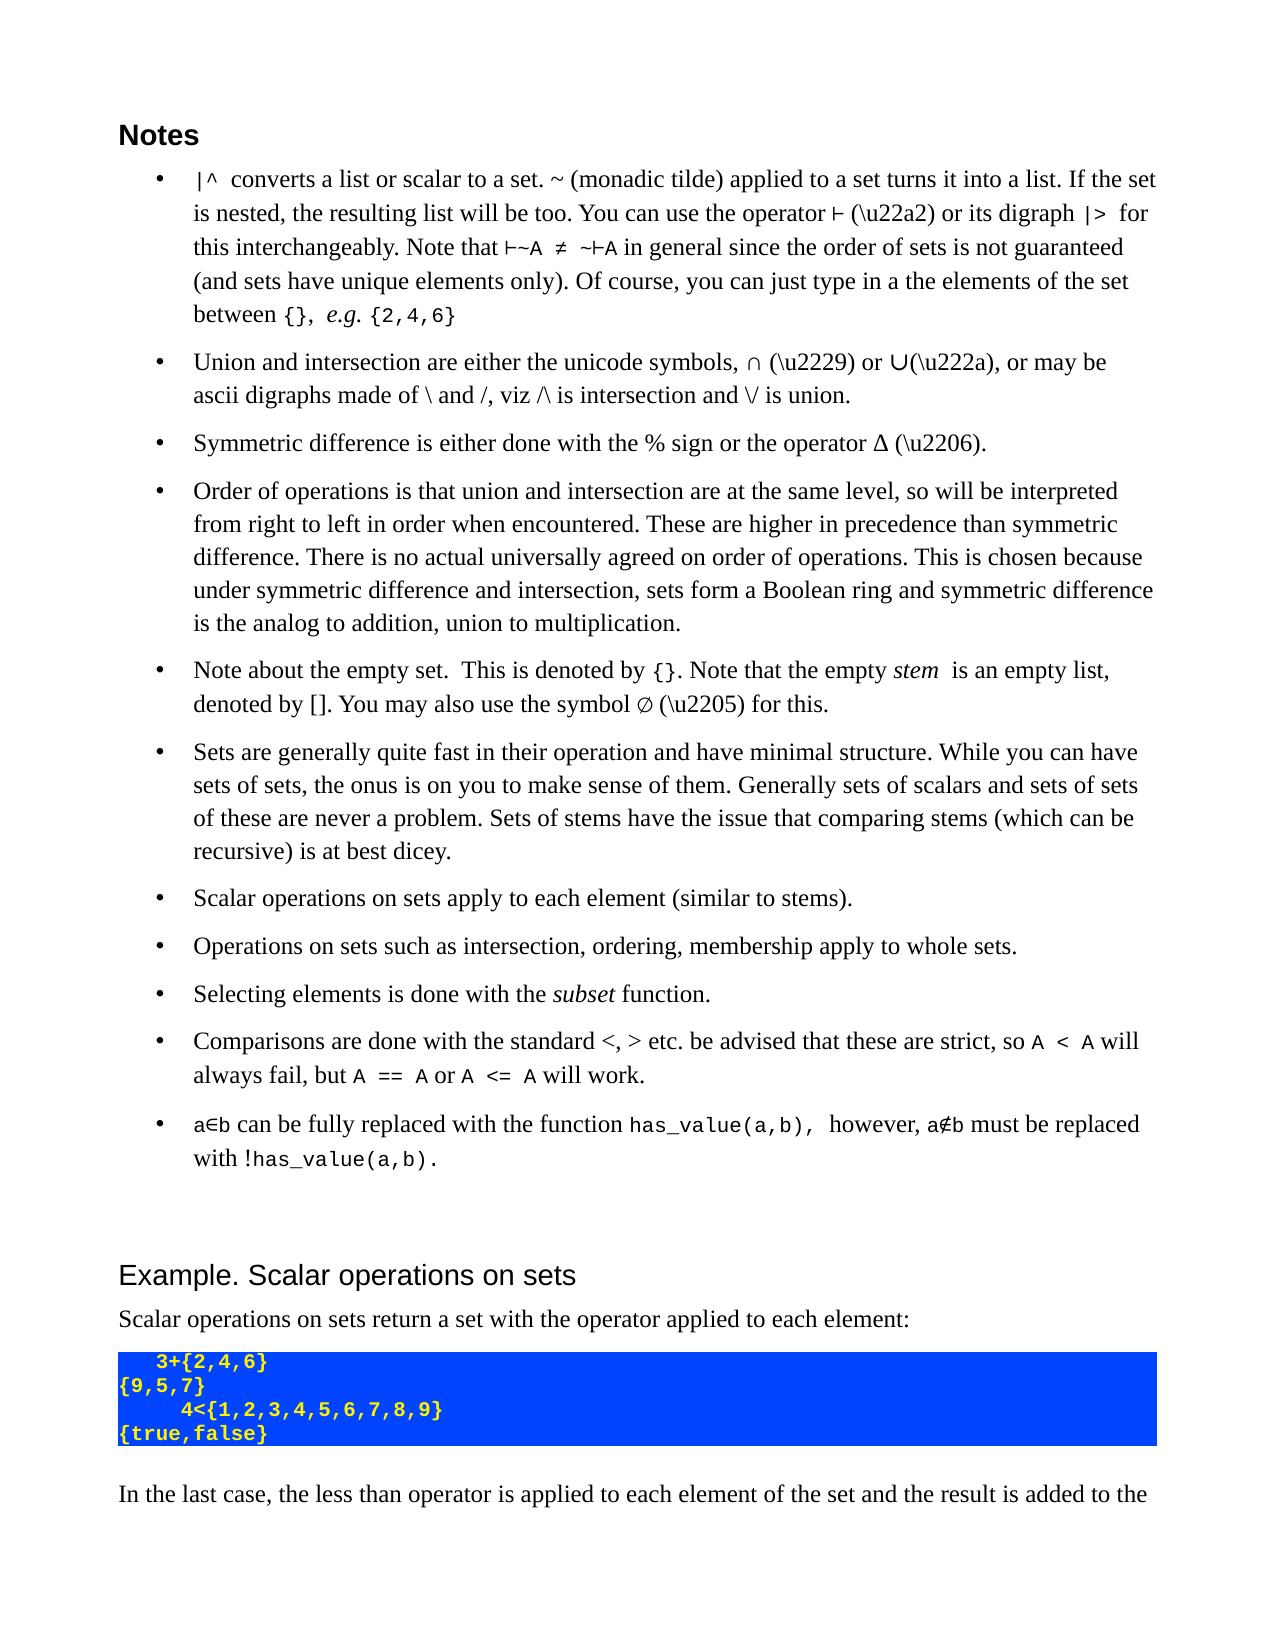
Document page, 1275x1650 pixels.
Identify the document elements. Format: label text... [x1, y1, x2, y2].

list a∈b can be fully replaced with the function has_value(a,b), however, a∉b must be replaced with !has_value(a,b). [156, 1109, 1157, 1172]
list |^ converts a list or scalar to a set. ~ (monadic tilde) applied to a set turns it into a list. If the set is nested, the resulting list will be too. You can use the operator ⊢ (\u22a2) or its digraph |> for this interchangeably. Note that ⊢~A ≠ ~⊢A in general since the order of sets is not guaranteed (and sets have unique elements only). Of course, you can just type in a the elements of the set between {}, e.g. {2,4,6} [156, 164, 1157, 328]
subtitle Example. Scalar operations on sets [118, 1258, 1157, 1291]
text 4<{1,2,3,4,5,6,7,8,9} [118, 1399, 1157, 1422]
list Symmetric difference is either done with the % sign or the operator ∆ (\u2206). [156, 428, 1157, 457]
text Scalar operations on sets return a set with the operator applied to each element: [118, 1304, 1157, 1333]
list Comparisons are done with the standard <, > etc. be advised that these are strict, so A < A will always fail, but A == A or A <= A will work. [156, 1026, 1157, 1090]
list Order of operations is that union and intersection are at the same level, so will be interpreted from right to left in order when encountered. These are higher in precedence than symmetric difference. There is no actual universally agreed on order of operations. This is chosen because under symmetric difference and intersection, sets form a Boolean ring and symmetric difference is the analog to addition, union to multiplication. [156, 476, 1157, 637]
subtitle Notes [118, 118, 1157, 152]
list Note about the empty set. This is denoted by {}. Note that the empty stem is an empty list, denoted by []. You may also use the symbol ∅ (\u2205) for this. [156, 655, 1157, 718]
list Operations on sets such as intersection, ordering, membership apply to whole sets. [156, 931, 1157, 960]
text 3+{2,4,6} [118, 1352, 1157, 1375]
list Union and intersection are either the unicode symbols, ∩ (\u2229) or ∪(\u222a), or may be ascii digraphs made of \ and /, viz /\ is intersection and \/ is union. [156, 347, 1157, 409]
text {9,5,7} [118, 1375, 1157, 1399]
list Selecting elements is done with the subset function. [156, 979, 1157, 1007]
text In the last case, the less than operator is applied to each element of the set and the result is added to the [118, 1446, 1157, 1508]
list Sets are generally quite fast in their operation and have minimal structure. While you can have sets of sets, the onus is on you to make sense of them. Generally sets of scalars and sets of sets of these are never a problem. Sets of stems have the issue that comparing stems (which can be recursive) is at best dicey. [156, 737, 1157, 865]
list Scalar operations on sets apply to each element (similar to stems). [156, 883, 1157, 912]
text {true,false} [118, 1422, 1157, 1446]
